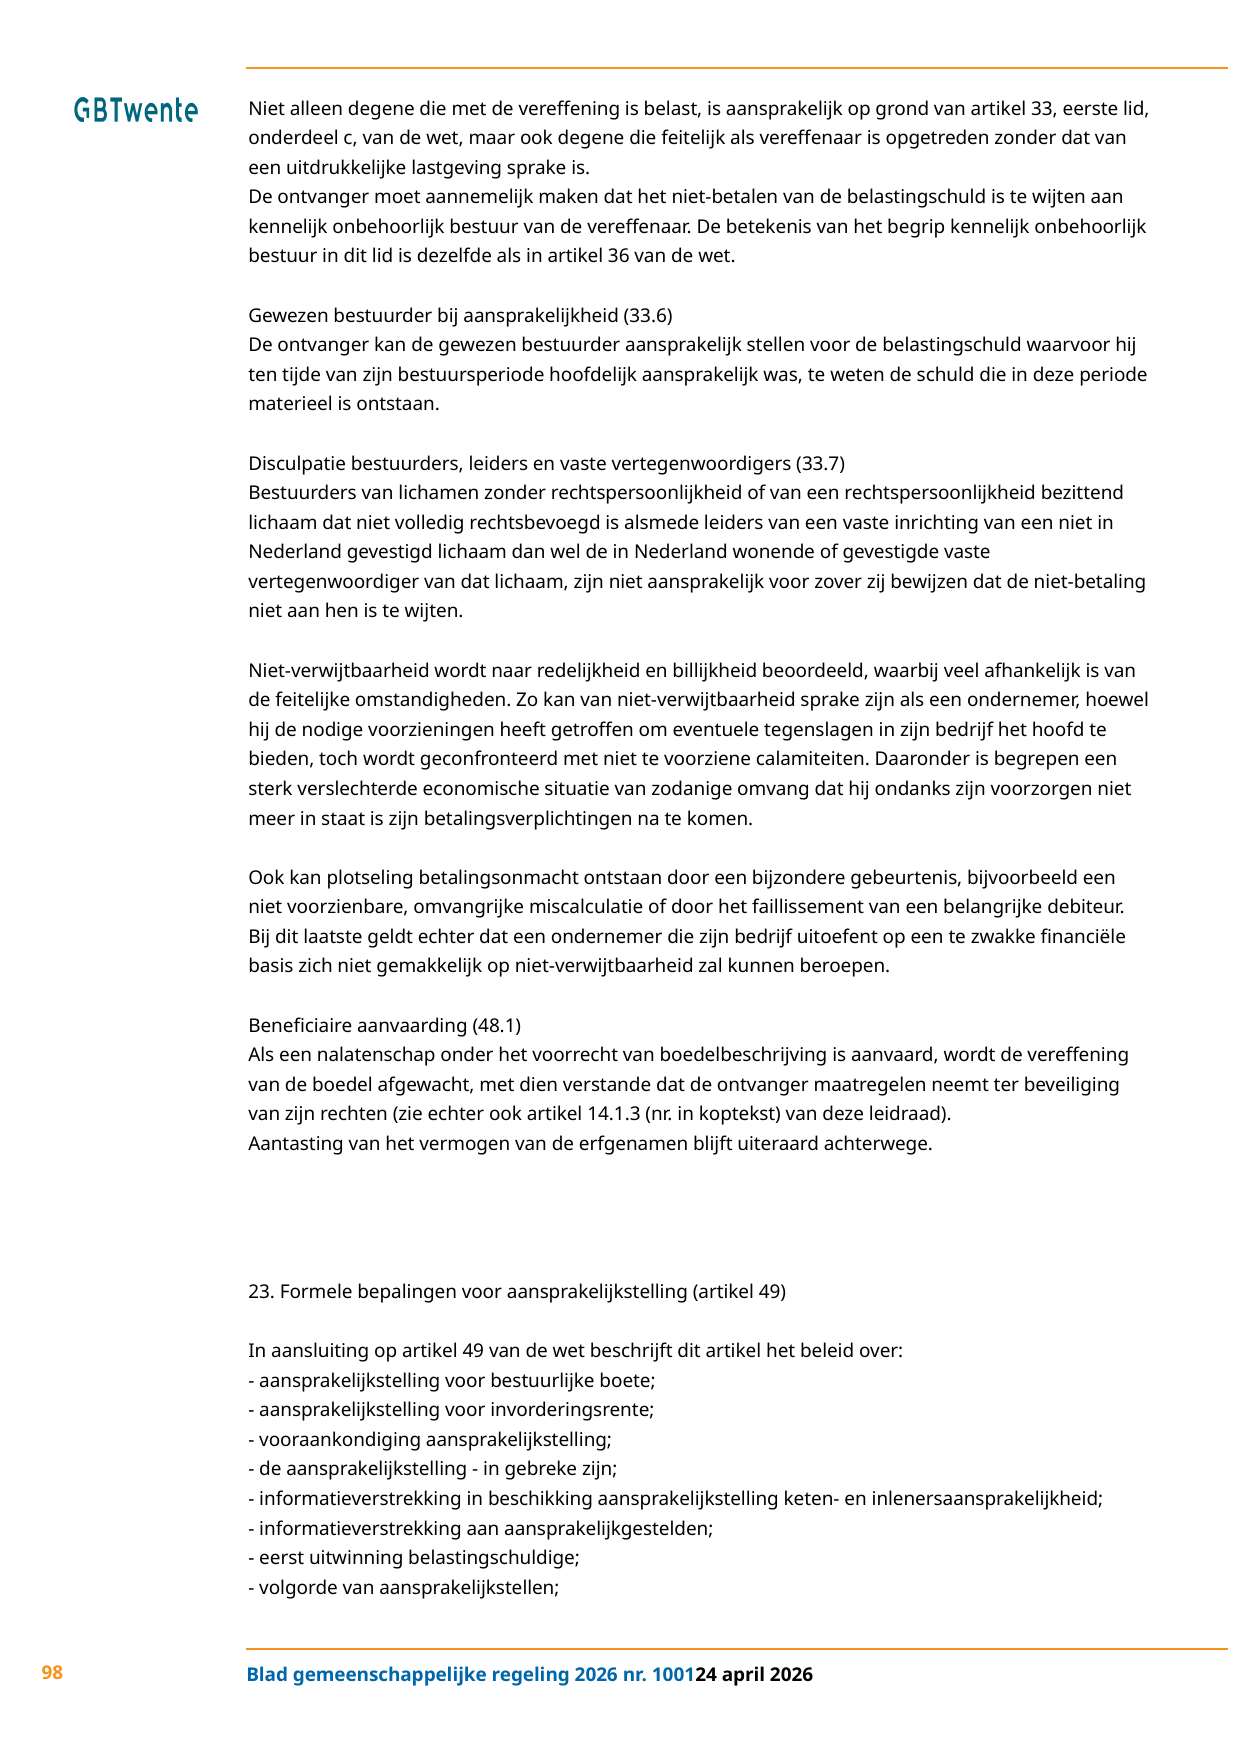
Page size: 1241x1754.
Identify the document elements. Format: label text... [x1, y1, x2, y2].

text Gewezen bestuurder bij aansprakelijkheid (33.6) [248, 302, 1152, 328]
text - de aansprakelijkstelling - in gebreke zijn; [248, 1456, 1152, 1481]
text 23. Formele bepalingen voor aansprakelijkstelling (artikel 49) [248, 1278, 1152, 1304]
text - informatieverstrekking in beschikking aansprakelijkstelling keten- en inlenersaansprakelijkheid; [248, 1485, 1152, 1511]
picture [41, 47, 231, 172]
text Ook kan plotseling betalingsonmacht ontstaan door een bijzondere gebeurtenis, bijvoorbeeld een niet voorzienbare, omvangrijke miscalculatie of door het faillissement van een belangrijke debiteur. Bij dit laatste geldt echter dat een ondernemer die zijn bedrijf uitoefent op een te zwakke financiële basis zich niet gemakkelijk op niet-verwijtbaarheid zal kunnen beroepen. [248, 864, 1152, 978]
text - informatieverstrekking aan aansprakelijkgestelden; [248, 1515, 1152, 1541]
text - aansprakelijkstelling voor invorderingsrente; [248, 1396, 1152, 1422]
text Aantasting van het vermogen van de erfgenamen blijft uiteraard achterwege. [248, 1130, 1152, 1156]
text Disculpatie bestuurders, leiders en vaste vertegenwoordigers (33.7) [248, 450, 1152, 476]
text - volgorde van aansprakelijkstellen; [248, 1574, 1152, 1600]
text Niet-verwijtbaarheid wordt naar redelijkheid en billijkheid beoordeeld, waarbij veel afhankelijk is van de feitelijke omstandigheden. Zo kan van niet-verwijtbaarheid sprake zijn als een ondernemer, hoewel hij de nodige voorzieningen heeft getroffen om eventuele tegenslagen in zijn bedrijf het hoofd te bieden, toch wordt geconfronteerd met niet te voorziene calamiteiten. Daaronder is begrepen een sterk verslechterde economische situatie van zodanige omvang dat hij ondanks zijn voorzorgen niet meer in staat is zijn betalingsverplichtingen na te komen. [248, 657, 1152, 831]
text - aansprakelijkstelling voor bestuurlijke boete; [248, 1367, 1152, 1393]
text De ontvanger moet aannemelijk maken dat het niet-betalen van de belastingschuld is te wijten aan kennelijk onbehoorlijk bestuur van de vereffenaar. De betekenis van het begrip kennelijk onbehoorlijk bestuur in dit lid is dezelfde als in artikel 36 van de wet. [248, 183, 1152, 268]
text - vooraankondiging aansprakelijkstelling; [248, 1426, 1152, 1452]
text Beneficiaire aanvaarding (48.1) [248, 1012, 1152, 1038]
text Als een nalatenschap onder het voorrecht van boedelbeschrijving is aanvaard, wordt de vereffening van de boedel afgewacht, met dien verstande dat de ontvanger maatregelen neemt ter beveiliging van zijn rechten (zie echter ook artikel 14.1.3 (nr. in koptekst) van deze leidraad). [248, 1041, 1152, 1126]
text Bestuurders van lichamen zonder rechtspersoonlijkheid of van een rechtspersoonlijkheid bezittend lichaam dat niet volledig rechtsbevoegd is alsmede leiders van een vaste inrichting van een niet in Nederland gevestigd lichaam dan wel de in Nederland wonende of gevestigde vaste vertegenwoordiger van dat lichaam, zijn niet aansprakelijk voor zover zij bewijzen dat de niet-betaling niet aan hen is te wijten. [248, 479, 1152, 623]
text - eerst uitwinning belastingschuldige; [248, 1544, 1152, 1570]
text De ontvanger kan de gewezen bestuurder aansprakelijk stellen voor de belastingschuld waarvoor hij ten tijde van zijn bestuursperiode hoofdelijk aansprakelijk was, te weten de schuld die in deze periode materieel is ontstaan. [248, 331, 1152, 416]
text Niet alleen degene die met de vereffening is belast, is aansprakelijk op grond van artikel 33, eerste lid, onderdeel c, van de wet, maar ook degene die feitelijk als vereffenaar is opgetreden zonder dat van een uitdrukkelijke lastgeving sprake is. [248, 95, 1152, 180]
text In aansluiting op artikel 49 van de wet beschrijft dit artikel het beleid over: [248, 1337, 1152, 1363]
